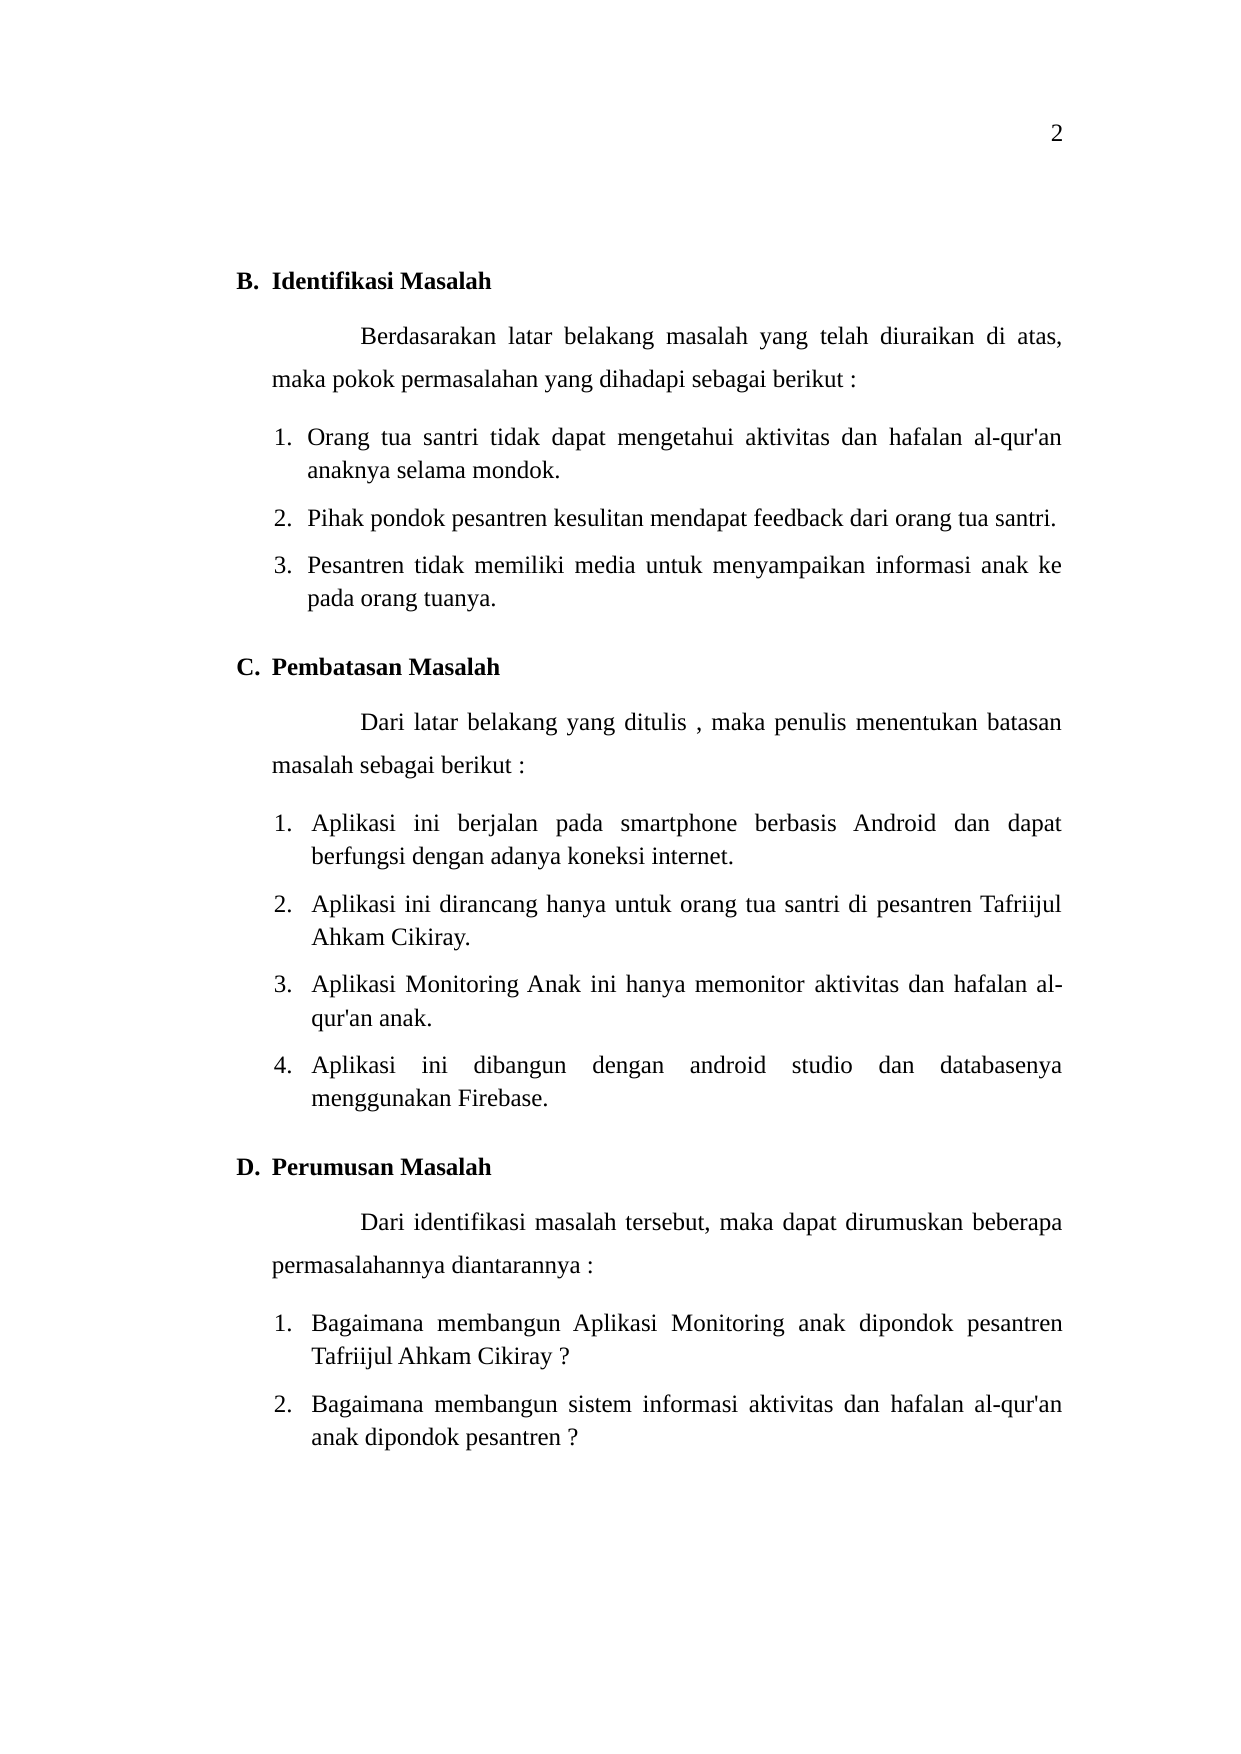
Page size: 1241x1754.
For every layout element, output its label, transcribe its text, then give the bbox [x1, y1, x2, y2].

list Pesantren tidak memiliki media untuk menyampaikan informasi anak ke pada orang tuanya. [274, 550, 1063, 612]
list Orang tua santri tidak dapat mengetahui aktivitas dan hafalan al-qur'an anaknya selama mondok. [274, 422, 1063, 484]
subtitle perumusan masalah [236, 1152, 1063, 1180]
text Dari identifikasi masalah tersebut, maka dapat dirumuskan beberapa permasalahannya diantarannya : [272, 1207, 1063, 1279]
list Bagaimana membangun Aplikasi Monitoring anak dipondok pesantren Tafriijul Ahkam Cikiray ? [274, 1308, 1063, 1370]
text Dari latar belakang yang ditulis , maka penulis menentukan batasan masalah sebagai berikut : [272, 707, 1063, 779]
list Aplikasi ini dibangun dengan android studio dan databasenya menggunakan Firebase. [274, 1050, 1063, 1112]
subtitle identifikasi masalah [236, 266, 1063, 294]
list Aplikasi ini dirancang hanya untuk orang tua santri di pesantren Tafriijul Ahkam Cikiray. [274, 889, 1063, 951]
list Pihak pondok pesantren kesulitan mendapat feedback dari orang tua santri. [274, 503, 1063, 532]
text Berdasarakan latar belakang masalah yang telah diuraikan di atas, maka pokok permasalahan yang dihadapi sebagai berikut : [272, 321, 1063, 393]
list Aplikasi Monitoring Anak ini hanya memonitor aktivitas dan hafalan al-qur'an anak. [274, 969, 1063, 1031]
list Aplikasi ini berjalan pada smartphone berbasis Android dan dapat berfungsi dengan adanya koneksi internet. [274, 808, 1063, 870]
list Bagaimana membangun sistem informasi aktivitas dan hafalan al-qur'an anak dipondok pesantren ? [274, 1389, 1063, 1451]
subtitle pembatasan masalah [236, 652, 1063, 681]
